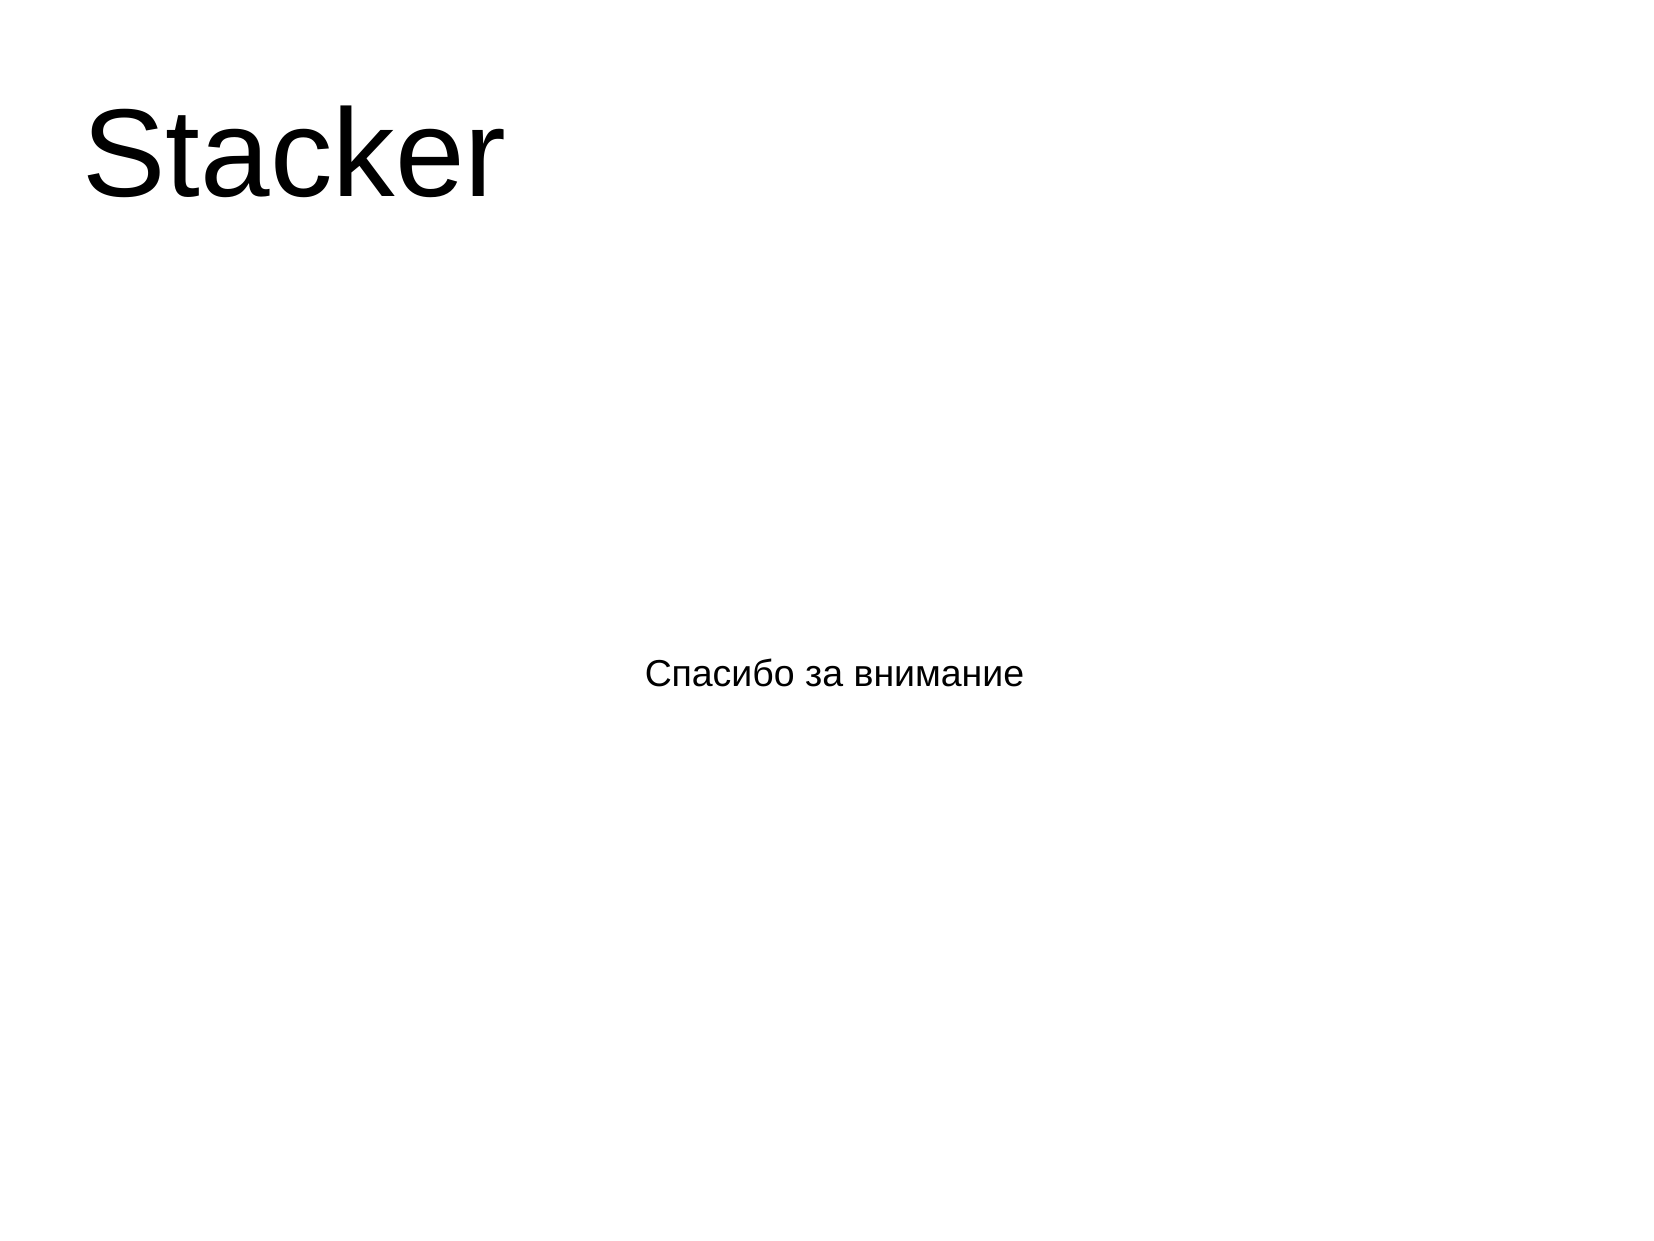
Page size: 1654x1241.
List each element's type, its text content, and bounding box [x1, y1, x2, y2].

title Stacker [82, 49, 1571, 257]
text_box Спасибо за внимание [630, 645, 1066, 702]
